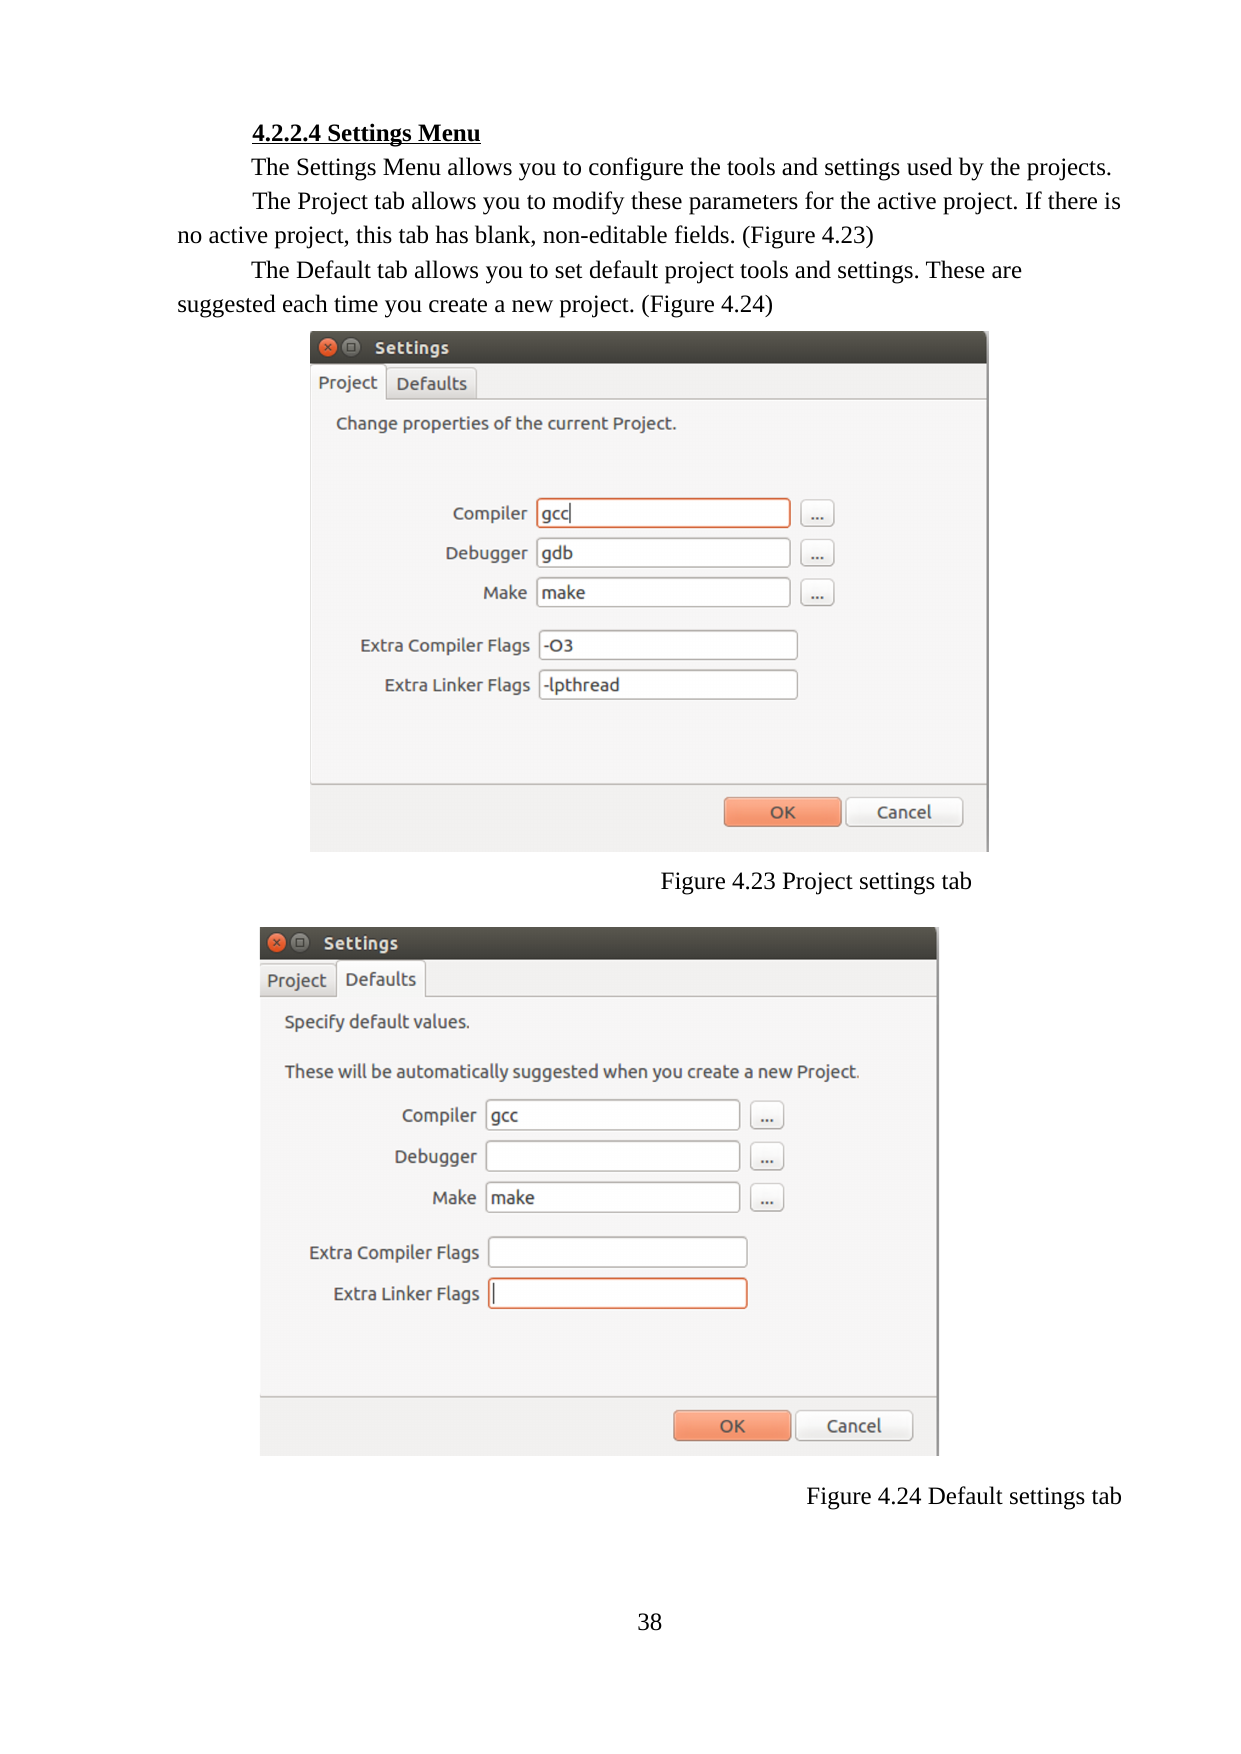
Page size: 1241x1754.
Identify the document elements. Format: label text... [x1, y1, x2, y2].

text The Settings Menu allows you to configure the tools and settings used by the projects. [177, 152, 1122, 181]
text The Default tab allows you to set default project tools and settings. These are suggested each time you create a new project. (Figure 4.24) [177, 255, 1122, 318]
subtitle 4.2.2.4 Settings Menu [177, 118, 1122, 147]
text Figure 4.23 Project settings tab [177, 866, 1122, 894]
text The Project tab allows you to modify these parameters for the active project. If there is no active project, this tab has blank, non-editable fields. (Figure 4.23) [177, 186, 1122, 249]
picture [259, 927, 940, 1456]
picture [310, 331, 989, 852]
text Figure 4.24 Default settings tab [177, 1481, 1122, 1509]
